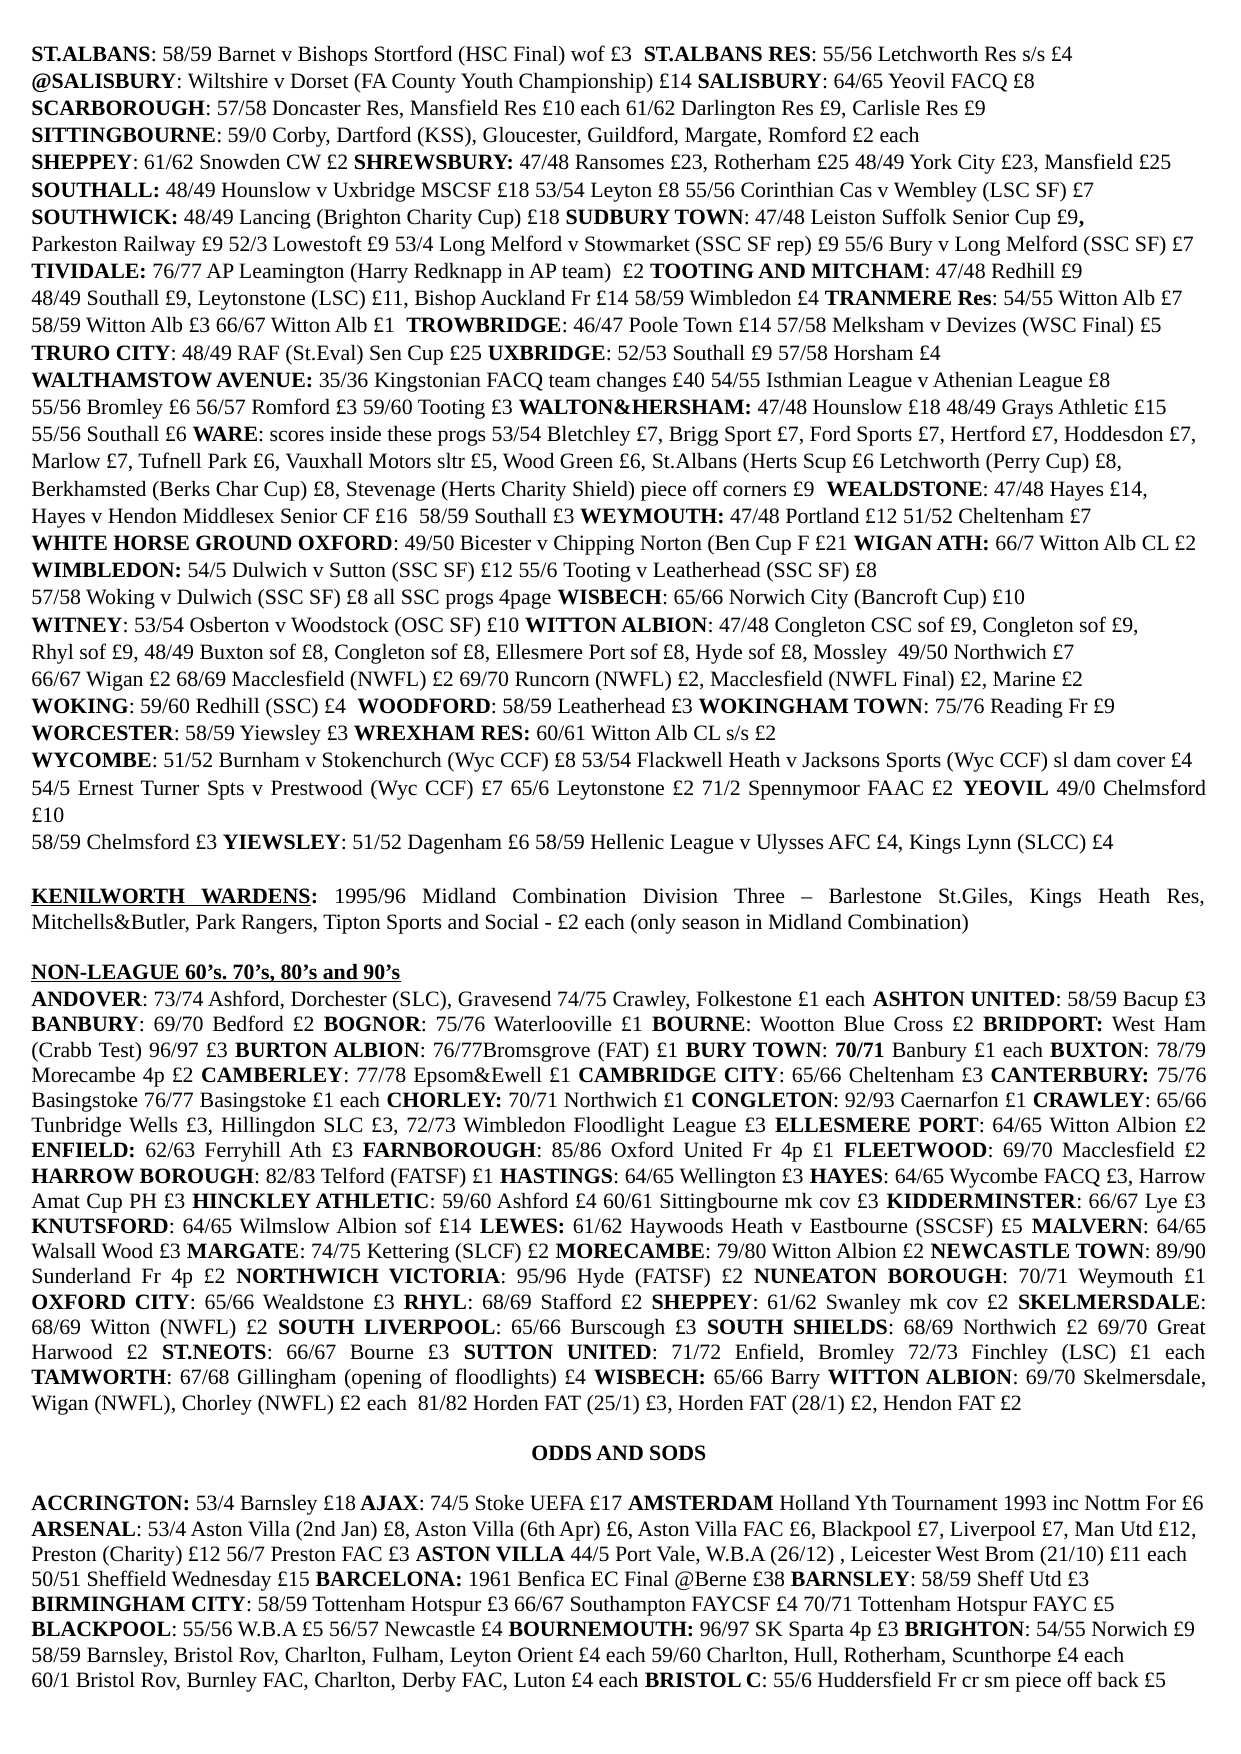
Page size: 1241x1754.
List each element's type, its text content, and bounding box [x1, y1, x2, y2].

text ARSENAL: 53/4 Aston Villa (2nd Jan) £8, Aston Villa (6th Apr) £6, Aston Villa FAC £6, Blackpool £7, Liverpool £7, Man Utd £12, [31, 1516, 1206, 1541]
text 57/58 Woking v Dulwich (SSC SF) £8 all SSC progs 4page WISBECH: 65/66 Norwich City (Bancroft Cup) £10 [31, 584, 1206, 609]
text WYCOMBE: 51/52 Burnham v Stokenchurch (Wyc CCF) £8 53/54 Flackwell Heath v Jacksons Sports (Wyc CCF) sl dam cover £4 [31, 747, 1206, 773]
text 58/59 Witton Alb £3 66/67 Witton Alb £1 TROWBRIDGE: 46/47 Poole Town £14 57/58 Melksham v Devizes (WSC Final) £5 [31, 312, 1206, 338]
text 54/5 Ernest Turner Spts v Prestwood (Wyc CCF) £7 65/6 Leytonstone £2 71/2 Spennymoor FAAC £2 YEOVIL 49/0 Chelmsford £10 [31, 775, 1206, 827]
text 66/67 Wigan £2 68/69 Macclesfield (NWFL) £2 69/70 Runcorn (NWFL) £2, Macclesfield (NWFL Final) £2, Marine £2 [31, 666, 1206, 691]
text 58/59 Barnsley, Bristol Rov, Charlton, Fulham, Leyton Orient £4 each 59/60 Charlton, Hull, Rotherham, Scunthorpe £4 each [31, 1642, 1206, 1667]
text TRURO CITY: 48/49 RAF (St.Eval) Sen Cup £25 UXBRIDGE: 52/53 Southall £9 57/58 Horsham £4 [31, 340, 1206, 365]
text WITNEY: 53/54 Osberton v Woodstock (OSC SF) £10 WITTON ALBION: 47/48 Congleton CSC sof £9, Congleton sof £9, [31, 612, 1206, 637]
text Rhyl sof £9, 48/49 Buxton sof £8, Congleton sof £8, Ellesmere Port sof £8, Hyde sof £8, Mossley 49/50 Northwich £7 [31, 639, 1206, 664]
text NON-LEAGUE 60’s. 70’s, 80’s and 90’s [31, 959, 1206, 984]
text WOKING: 59/60 Redhill (SSC) £4 WOODFORD: 58/59 Leatherhead £3 WOKINGHAM TOWN: 75/76 Reading Fr £9 [31, 693, 1206, 718]
text BIRMINGHAM CITY: 58/59 Tottenham Hotspur £3 66/67 Southampton FAYCSF £4 70/71 Tottenham Hotspur FAYC £5 [31, 1591, 1206, 1616]
text Preston (Charity) £12 56/7 Preston FAC £3 ASTON VILLA 44/5 Port Vale, W.B.A (26/12) , Leicester West Brom (21/10) £11 each [31, 1541, 1206, 1566]
text ACCRINGTON: 53/4 Barnsley £18 AJAX: 74/5 Stoke UEFA £17 AMSTERDAM Holland Yth Tournament 1993 inc Nottm For £6 [31, 1490, 1206, 1516]
text SOUTHWICK: 48/49 Lancing (Brighton Charity Cup) £18 SUDBURY TOWN: 47/48 Leiston Suffolk Senior Cup £9, [31, 204, 1206, 229]
text ANDOVER: 73/74 Ashford, Dorchester (SLC), Gravesend 74/75 Crawley, Folkestone £1 each ASHTON UNITED: 58/59 Bacup £3 BANBURY: 69/70 Bedford £2 BOGNOR: 75/76 Waterlooville £1 BOURNE: Wootton Blue Cross £2 BRIDPORT: West Ham (Crabb Test) 96/97 £3 BURTON ALBION: 76/77Bromsgrove (FAT) £1 BURY TOWN: 70/71 Banbury £1 each BUXTON: 78/79 Morecambe 4p £2 CAMBERLEY: 77/78 Epsom&Ewell £1 CAMBRIDGE CITY: 65/66 Cheltenham £3 CANTERBURY: 75/76 Basingstoke 76/77 Basingstoke £1 each CHORLEY: 70/71 Northwich £1 CONGLETON: 92/93 Caernarfon £1 CRAWLEY: 65/66 Tunbridge Wells £3, Hillingdon SLC £3, 72/73 Wimbledon Floodlight League £3 ELLESMERE PORT: 64/65 Witton Albion £2 ENFIELD: 62/63 Ferryhill Ath £3 FARNBOROUGH: 85/86 Oxford United Fr 4p £1 FLEETWOOD: 69/70 Macclesfield £2 HARROW BOROUGH: 82/83 Telford (FATSF) £1 HASTINGS: 64/65 Wellington £3 HAYES: 64/65 Wycombe FACQ £3, Harrow Amat Cup PH £3 HINCKLEY ATHLETIC: 59/60 Ashford £4 60/61 Sittingbourne mk cov £3 KIDDERMINSTER: 66/67 Lye £3 KNUTSFORD: 64/65 Wilmslow Albion sof £14 LEWES: 61/62 Haywoods Heath v Eastbourne (SSCSF) £5 MALVERN: 64/65 Walsall Wood £3 MARGATE: 74/75 Kettering (SLCF) £2 MORECAMBE: 79/80 Witton Albion £2 NEWCASTLE TOWN: 89/90 Sunderland Fr 4p £2 NORTHWICH VICTORIA: 95/96 Hyde (FATSF) £2 NUNEATON BOROUGH: 70/71 Weymouth £1 OXFORD CITY: 65/66 Wealdstone £3 RHYL: 68/69 Stafford £2 SHEPPEY: 61/62 Swanley mk cov £2 SKELMERSDALE: 68/69 Witton (NWFL) £2 SOUTH LIVERPOOL: 65/66 Burscough £3 SOUTH SHIELDS: 68/69 Northwich £2 69/70 Great Harwood £2 ST.NEOTS: 66/67 Bourne £3 SUTTON UNITED: 71/72 Enfield, Bromley 72/73 Finchley (LSC) £1 each TAMWORTH: 67/68 Gillingham (opening of floodlights) £4 WISBECH: 65/66 Barry WITTON ALBION: 69/70 Skelmersdale, Wigan (NWFL), Chorley (NWFL) £2 each 81/82 Horden FAT (25/1) £3, Horden FAT (28/1) £2, Hendon FAT £2 [31, 986, 1206, 1415]
text ODDS AND SODS [31, 1440, 1206, 1465]
text WIMBLEDON: 54/5 Dulwich v Sutton (SSC SF) £12 55/6 Tooting v Leatherhead (SSC SF) £8 [31, 557, 1206, 582]
text WALTHAMSTOW AVENUE: 35/36 Kingstonian FACQ team changes £40 54/55 Isthmian League v Athenian League £8 [31, 367, 1206, 392]
text SCARBOROUGH: 57/58 Doncaster Res, Mansfield Res £10 each 61/62 Darlington Res £9, Carlisle Res £9 [31, 95, 1206, 120]
text SOUTHALL: 48/49 Hounslow v Uxbridge MSCSF £18 53/54 Leyton £8 55/56 Corinthian Cas v Wembley (LSC SF) £7 [31, 177, 1206, 202]
text Hayes v Hendon Middlesex Senior CF £16 58/59 Southall £3 WEYMOUTH: 47/48 Portland £12 51/52 Cheltenham £7 [31, 503, 1206, 528]
text Marlow £7, Tufnell Park £6, Vauxhall Motors sltr £5, Wood Green £6, St.Albans (Herts Scup £6 Letchworth (Perry Cup) £8, [31, 448, 1206, 474]
text 55/56 Bromley £6 56/57 Romford £3 59/60 Tooting £3 WALTON&HERSHAM: 47/48 Hounslow £18 48/49 Grays Athletic £15 [31, 394, 1206, 419]
text TIVIDALE: 76/77 AP Leamington (Harry Redknapp in AP team) £2 TOOTING AND MITCHAM: 47/48 Redhill £9 [31, 258, 1206, 283]
text 58/59 Chelmsford £3 YIEWSLEY: 51/52 Dagenham £6 58/59 Hellenic League v Ulysses AFC £4, Kings Lynn (SLCC) £4 [31, 829, 1206, 854]
text BLACKPOOL: 55/56 W.B.A £5 56/57 Newcastle £4 BOURNEMOUTH: 96/97 SK Sparta 4p £3 BRIGHTON: 54/55 Norwich £9 [31, 1616, 1206, 1642]
text @SALISBURY: Wiltshire v Dorset (FA County Youth Championship) £14 SALISBURY: 64/65 Yeovil FACQ £8 [31, 68, 1206, 93]
text 48/49 Southall £9, Leytonstone (LSC) £11, Bishop Auckland Fr £14 58/59 Wimbledon £4 TRANMERE Res: 54/55 Witton Alb £7 [31, 285, 1206, 311]
text SITTINGBOURNE: 59/0 Corby, Dartford (KSS), Gloucester, Guildford, Margate, Romford £2 each [31, 122, 1206, 147]
text SHEPPEY: 61/62 Snowden CW £2 SHREWSBURY: 47/48 Ransomes £23, Rotherham £25 48/49 York City £23, Mansfield £25 [31, 149, 1206, 174]
text WHITE HORSE GROUND OXFORD: 49/50 Bicester v Chipping Norton (Ben Cup F £21 WIGAN ATH: 66/7 Witton Alb CL £2 [31, 530, 1206, 555]
text WORCESTER: 58/59 Yiewsley £3 WREXHAM RES: 60/61 Witton Alb CL s/s £2 [31, 720, 1206, 746]
text Parkeston Railway £9 52/3 Lowestoft £9 53/4 Long Melford v Stowmarket (SSC SF rep) £9 55/6 Bury v Long Melford (SSC SF) £7 [31, 231, 1206, 256]
text ST.ALBANS: 58/59 Barnet v Bishops Stortford (HSC Final) wof £3 ST.ALBANS RES: 55/56 Letchworth Res s/s £4 [31, 41, 1206, 66]
text 60/1 Bristol Rov, Burnley FAC, Charlton, Derby FAC, Luton £4 each BRISTOL C: 55/6 Huddersfield Fr cr sm piece off back £5 [31, 1667, 1206, 1692]
text 55/56 Southall £6 WARE: scores inside these progs 53/54 Bletchley £7, Brigg Sport £7, Ford Sports £7, Hertford £7, Hoddesdon £7, [31, 421, 1206, 446]
text KENILWORTH WARDENS: 1995/96 Midland Combination Division Three – Barlestone St.Giles, Kings Heath Res, Mitchells&Butler, Park Rangers, Tipton Sports and Social - £2 each (only season in Midland Combination) [31, 883, 1206, 934]
text 50/51 Sheffield Wednesday £15 BARCELONA: 1961 Benfica EC Final @Berne £38 BARNSLEY: 58/59 Sheff Utd £3 [31, 1566, 1206, 1591]
text Berkhamsted (Berks Char Cup) £8, Stevenage (Herts Charity Shield) piece off corners £9 WEALDSTONE: 47/48 Hayes £14, [31, 476, 1206, 501]
